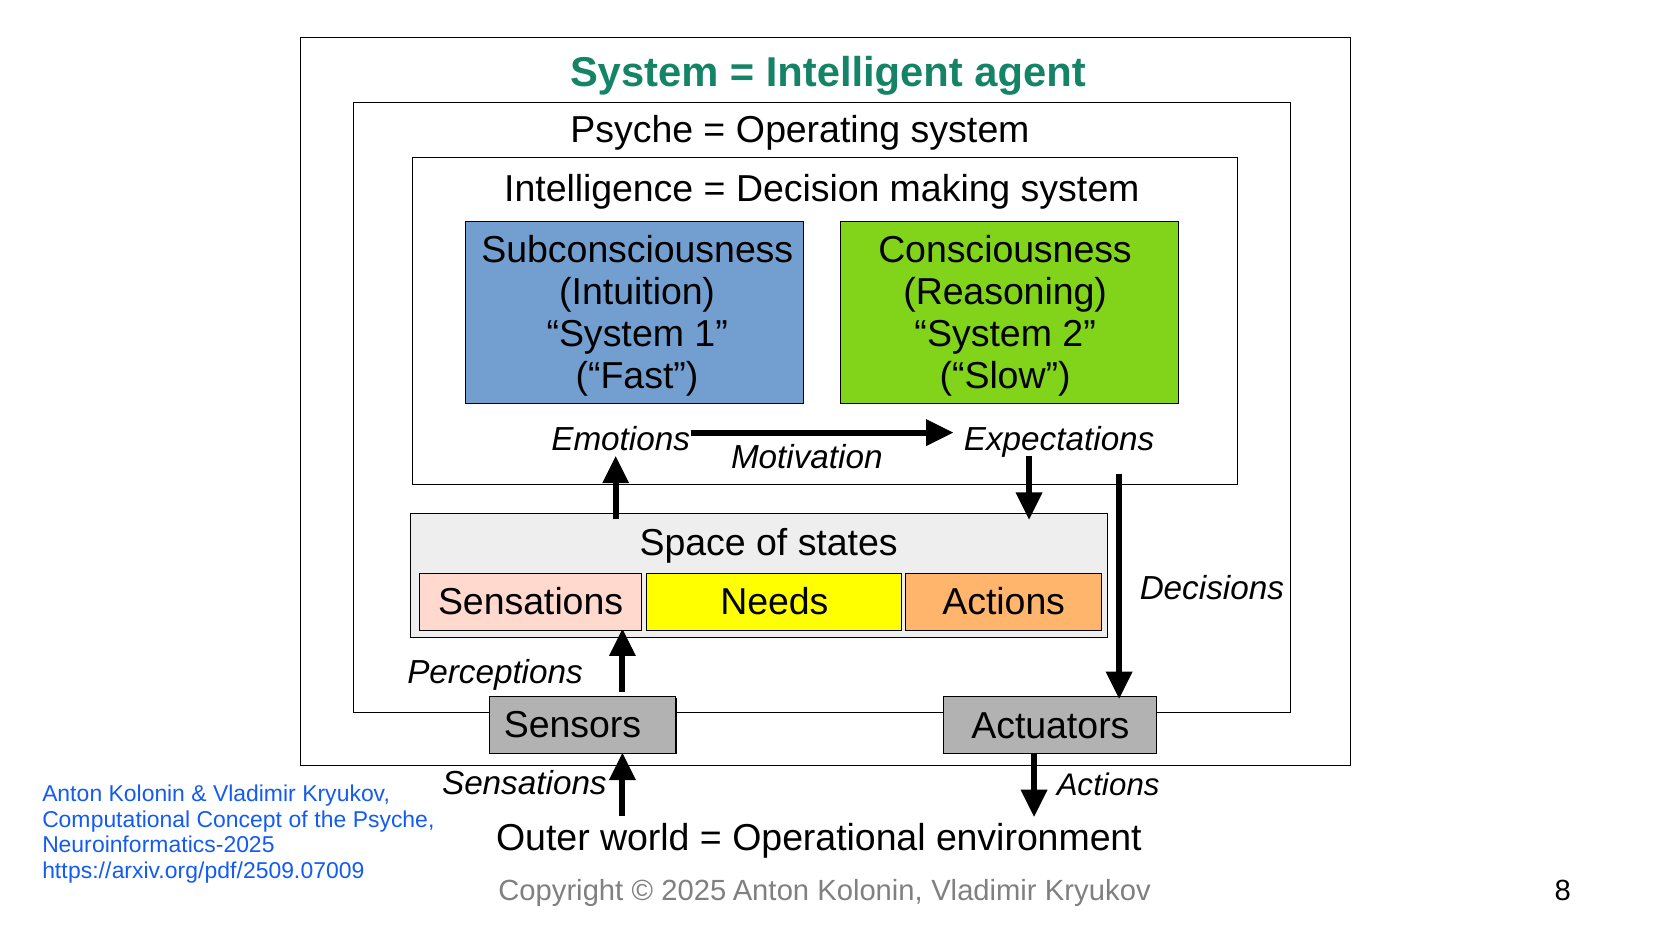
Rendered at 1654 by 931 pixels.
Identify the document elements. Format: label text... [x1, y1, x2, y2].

text_box Outer world = Operational environment [481, 808, 1162, 866]
text_box Sensations [427, 757, 652, 809]
text_box Expectations [949, 413, 1170, 466]
text_box [1148, 221, 1179, 404]
text_box Emotions [536, 413, 705, 466]
text_box Anton Kolonin & Vladimir Kryukov, Computational Concept of the Psyche, Neuroinformatics-2025 https://arxiv.org/pdf/2509.07009 [27, 773, 453, 891]
text_box Intelligence = Decision making system [450, 159, 1194, 217]
text_box Decisions [1125, 562, 1299, 615]
text_box [840, 221, 863, 404]
text_box Actuators [943, 696, 1157, 754]
text_box Space of states [450, 514, 1088, 571]
text_box Actions [905, 573, 1102, 631]
text_box [410, 513, 1108, 638]
text_box Perceptions [392, 646, 617, 699]
text_box Needs [646, 573, 902, 631]
text_box Sensations [419, 573, 642, 631]
text_box Consciousness (Reasoning) “System 2” (“Slow”) [863, 221, 1148, 404]
text_box Sensors [489, 696, 676, 754]
text_box System = Intelligent agent [436, 41, 1220, 102]
text_box Actions [1042, 759, 1222, 809]
text_box Subconsciousness (Intuition) “System 1” (“Fast”) [466, 221, 809, 404]
text_box Motivation [716, 430, 929, 483]
text_box Psyche = Operating system [491, 100, 1120, 158]
